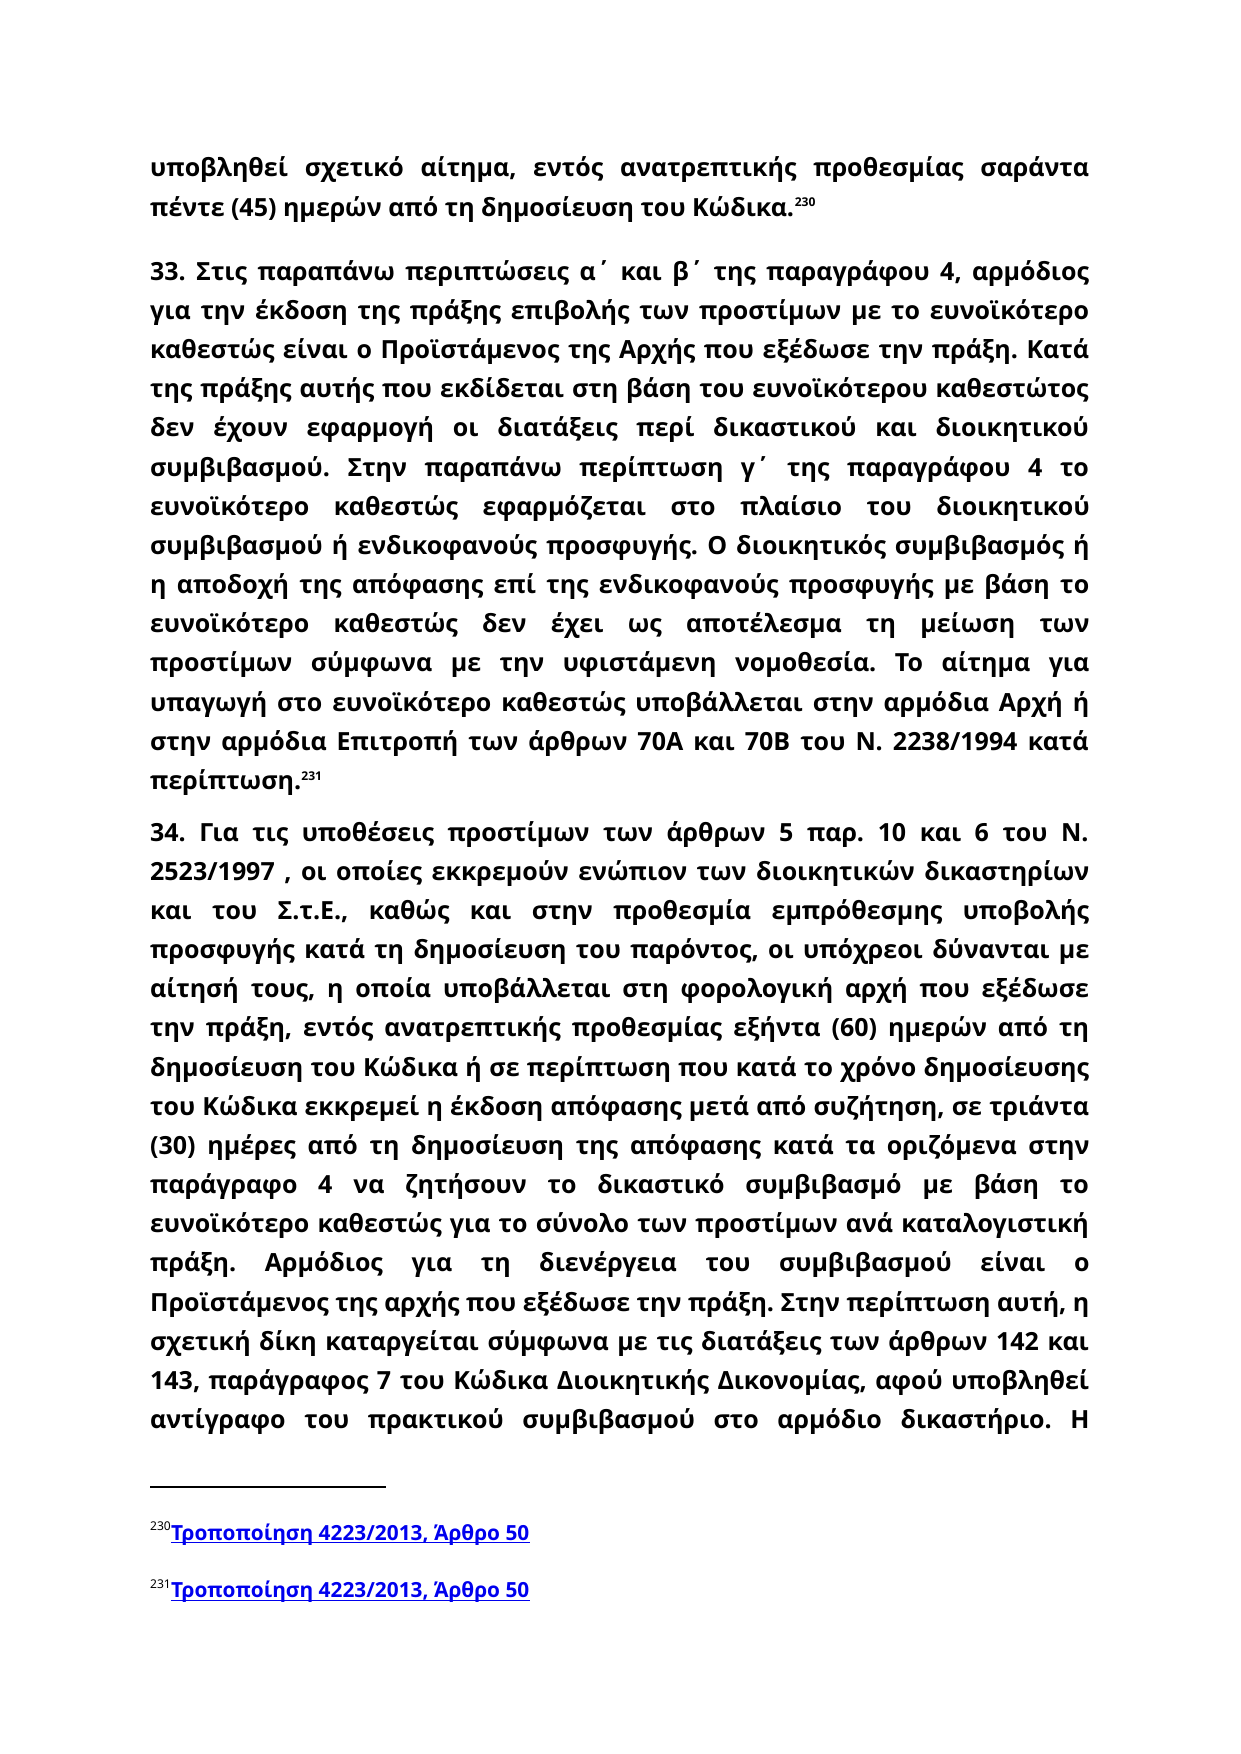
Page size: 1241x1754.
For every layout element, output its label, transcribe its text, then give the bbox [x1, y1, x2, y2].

text Τροποποίηση 4223/2013, Άρθρο 50 [150, 1518, 1090, 1546]
text 33. Στις παραπάνω περιπτώσεις α΄ και β΄ της παραγράφου 4, αρμόδιος για την έκδοση της πράξης επιβολής των προστίμων με το ευνοϊκότερο καθεστώς είναι ο Προϊστάμενος της Αρχής που εξέδωσε την πράξη. Κατά της πράξης αυτής που εκδίδεται στη βάση του ευνοϊκότερου καθεστώτος δεν έχουν εφαρμογή οι διατάξεις περί δικαστικού και διοικητικού συμβιβασμού. Στην παραπάνω περίπτωση γ΄ της παραγράφου 4 το ευνοϊκότερο καθεστώς εφαρμόζεται στο πλαίσιο του διοικητικού συμβιβασμού ή ενδικοφανούς προσφυγής. Ο διοικητικός συμβιβασμός ή η αποδοχή της απόφασης επί της ενδικοφανούς προσφυγής με βάση το ευνοϊκότερο καθεστώς δεν έχει ως αποτέλεσμα τη μείωση των προστίμων σύμφωνα με την υφιστάμενη νομοθεσία. Το αίτημα για υπαγωγή στο ευνοϊκότερο καθεστώς υποβάλλεται στην αρμόδια Αρχή ή στην αρμόδια Επιτροπή των άρθρων 70Α και 70Β του Ν. 2238/1994 κατά περίπτωση. [150, 253, 1090, 797]
text Τροποποίηση 4223/2013, Άρθρο 50 [150, 1576, 1090, 1604]
text υποβληθεί σχετικό αίτημα, εντός ανατρεπτικής προθεσμίας σαράντα πέντε (45) ημερών από τη δημοσίευση του Κώδικα. [150, 150, 1090, 223]
text 34. Για τις υποθέσεις προστίμων των άρθρων 5 παρ. 10 και 6 του Ν. 2523/1997 , οι οποίες εκκρεμούν ενώπιον των διοικητικών δικαστηρίων και του Σ.τ.Ε., καθώς και στην προθεσμία εμπρόθεσμης υποβολής προσφυγής κατά τη δημοσίευση του παρόντος, οι υπόχρεοι δύνανται με αίτησή τους, η οποία υποβάλλεται στη φορολογική αρχή που εξέδωσε την πράξη, εντός ανατρεπτικής προθεσμίας εξήντα (60) ημερών από τη δημοσίευση του Κώδικα ή σε περίπτωση που κατά το χρόνο δημοσίευσης του Κώδικα εκκρεμεί η έκδοση απόφασης μετά από συζήτηση, σε τριάντα (30) ημέρες από τη δημοσίευση της απόφασης κατά τα οριζόμενα στην παράγραφο 4 να ζητήσουν το δικαστικό συμβιβασμό με βάση το ευνοϊκότερο καθεστώς για το σύνολο των προστίμων ανά καταλογιστική πράξη. Αρμόδιος για τη διενέργεια του συμβιβασμού είναι ο Προϊστάμενος της αρχής που εξέδωσε την πράξη. Στην περίπτωση αυτή, η σχετική δίκη καταργείται σύμφωνα με τις διατάξεις των άρθρων 142 και 143, παράγραφος 7 του Κώδικα Διοικητικής Δικονομίας, αφού υποβληθεί αντίγραφο του πρακτικού συμβιβασμού στο αρμόδιο δικαστήριο. Η [150, 814, 1090, 1436]
